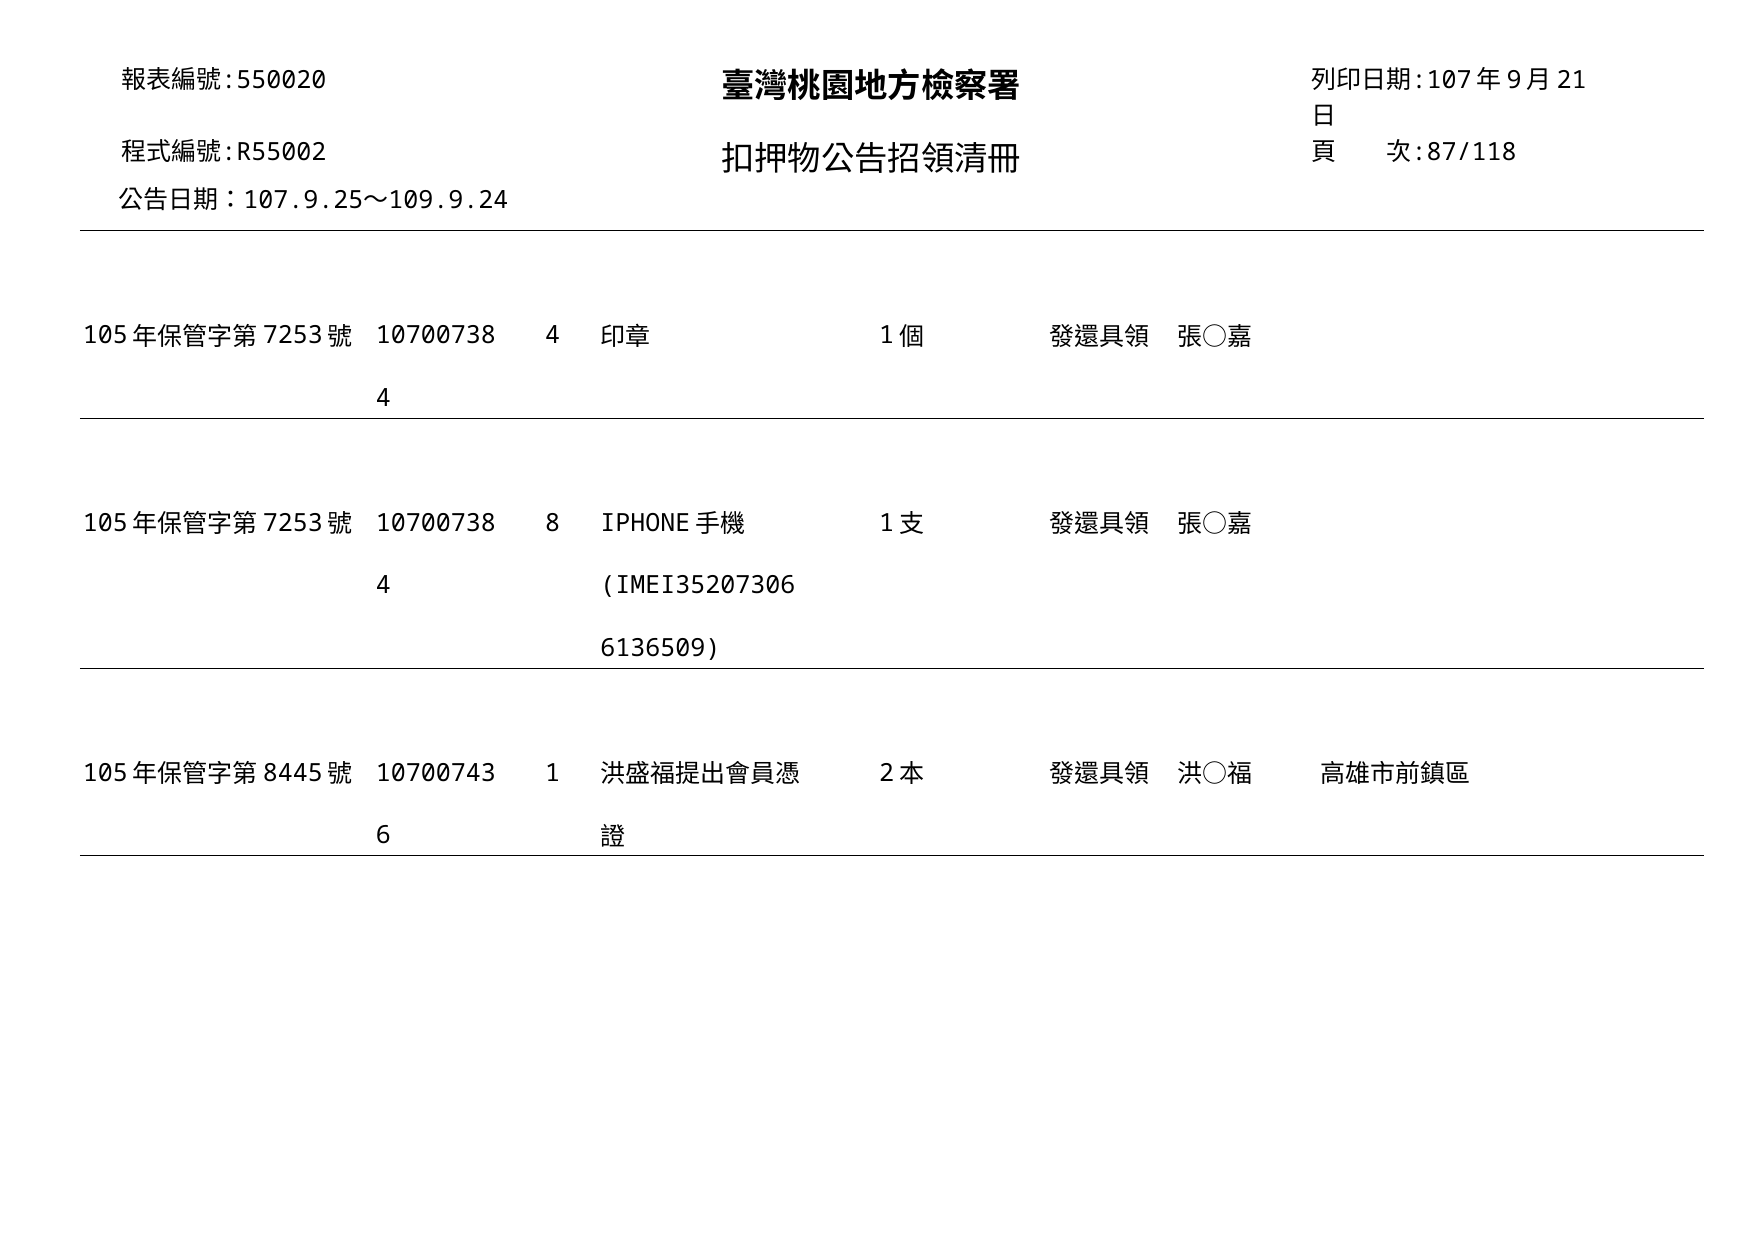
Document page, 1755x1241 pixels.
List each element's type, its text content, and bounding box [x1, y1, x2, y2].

table_cell 1 [507, 669, 597, 855]
table_cell 105年保管字第8445號 [80, 669, 373, 855]
table_cell 8 [507, 419, 597, 667]
table_cell 洪○福 [1175, 669, 1317, 855]
table_cell 107007436 [373, 669, 507, 855]
table_cell 張○嘉 [1175, 231, 1317, 417]
table_cell [1575, 669, 1704, 855]
table_cell 發還具領 [1046, 419, 1175, 667]
table_cell 4 [507, 231, 597, 417]
table_cell [1317, 419, 1575, 667]
table_cell IPHONE手機(IMEI352073066136509) [597, 419, 807, 667]
table_cell 105年保管字第7253號 [80, 419, 373, 667]
table_cell [927, 419, 1046, 667]
table_cell 107007384 [373, 419, 507, 667]
table_cell [1575, 231, 1704, 417]
table_cell [1317, 231, 1575, 417]
table_cell 印章 [597, 231, 807, 417]
table_cell 洪盛福提出會員憑證 [597, 669, 807, 855]
table_cell 1支 [808, 419, 927, 667]
table_cell 發還具領 [1046, 231, 1175, 417]
table_cell 發還具領 [1046, 669, 1175, 855]
table_cell [927, 669, 1046, 855]
table_cell [927, 231, 1046, 417]
table_cell 107007384 [373, 231, 507, 417]
table_cell 1個 [808, 231, 927, 417]
table_cell [1575, 419, 1704, 667]
table_cell 高雄市前鎮區 [1317, 669, 1575, 855]
table_cell 105年保管字第7253號 [80, 231, 373, 417]
table_cell 張○嘉 [1175, 419, 1317, 667]
table_cell 2本 [808, 669, 927, 855]
